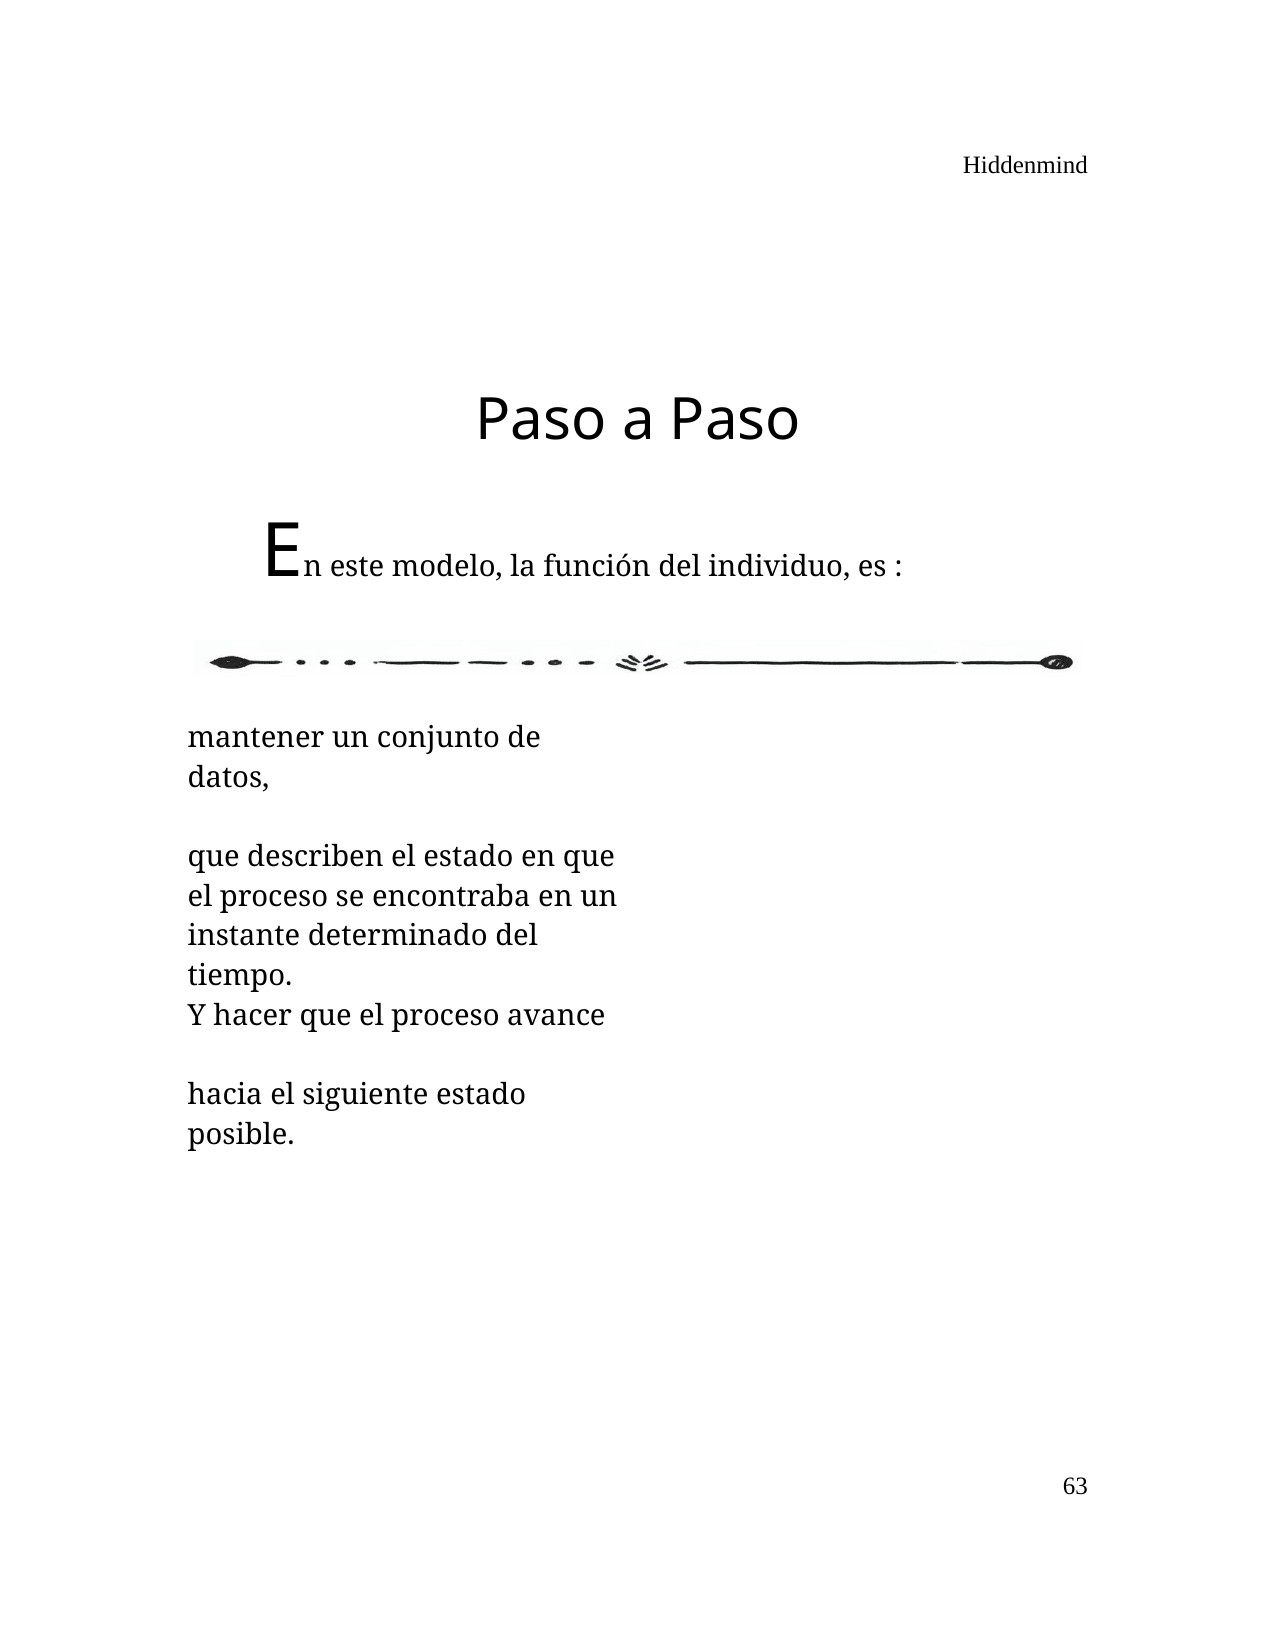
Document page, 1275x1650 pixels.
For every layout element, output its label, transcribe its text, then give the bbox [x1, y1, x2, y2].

picture [193, 640, 1083, 677]
text que describen el estado en que el proceso se encontraba en un instante determinado del tiempo. [187, 835, 622, 994]
text hacia el siguiente estado posible. [187, 1073, 622, 1153]
text Y hacer que el proceso avance [187, 994, 622, 1034]
text mantener un conjunto de datos, [187, 716, 622, 796]
text En este modelo, la función del individuo, es : [187, 496, 1087, 598]
